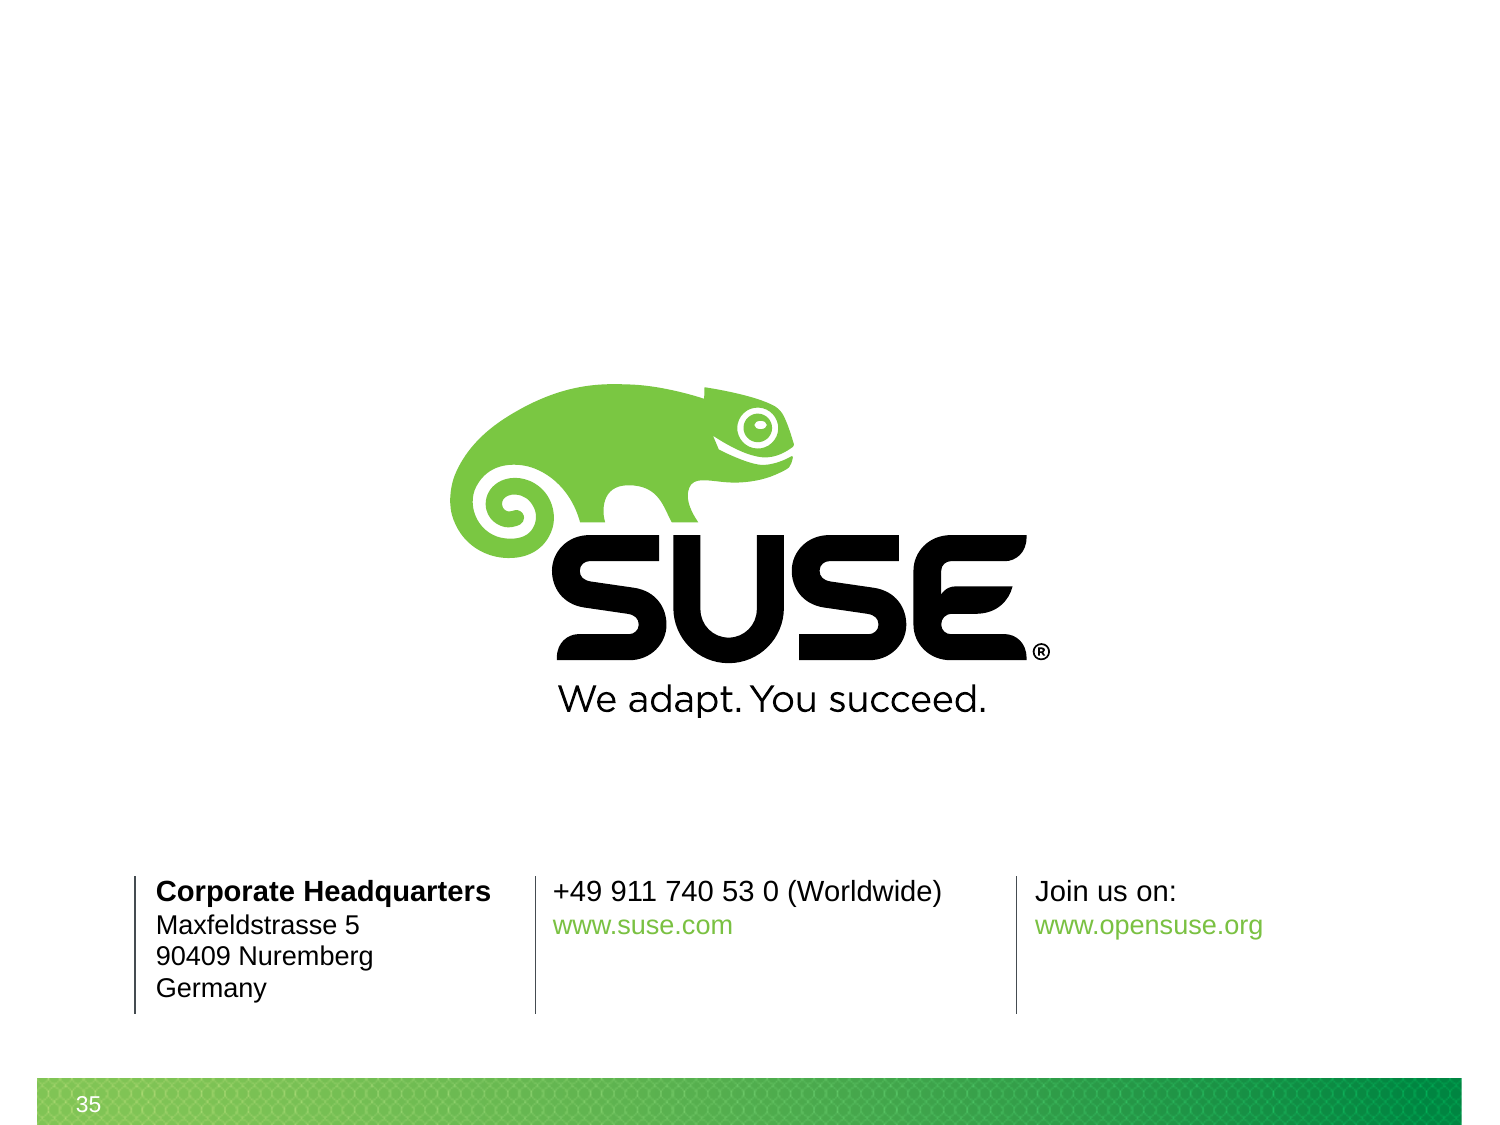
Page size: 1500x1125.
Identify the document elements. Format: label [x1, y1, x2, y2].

picture [37, 1078, 1462, 1125]
